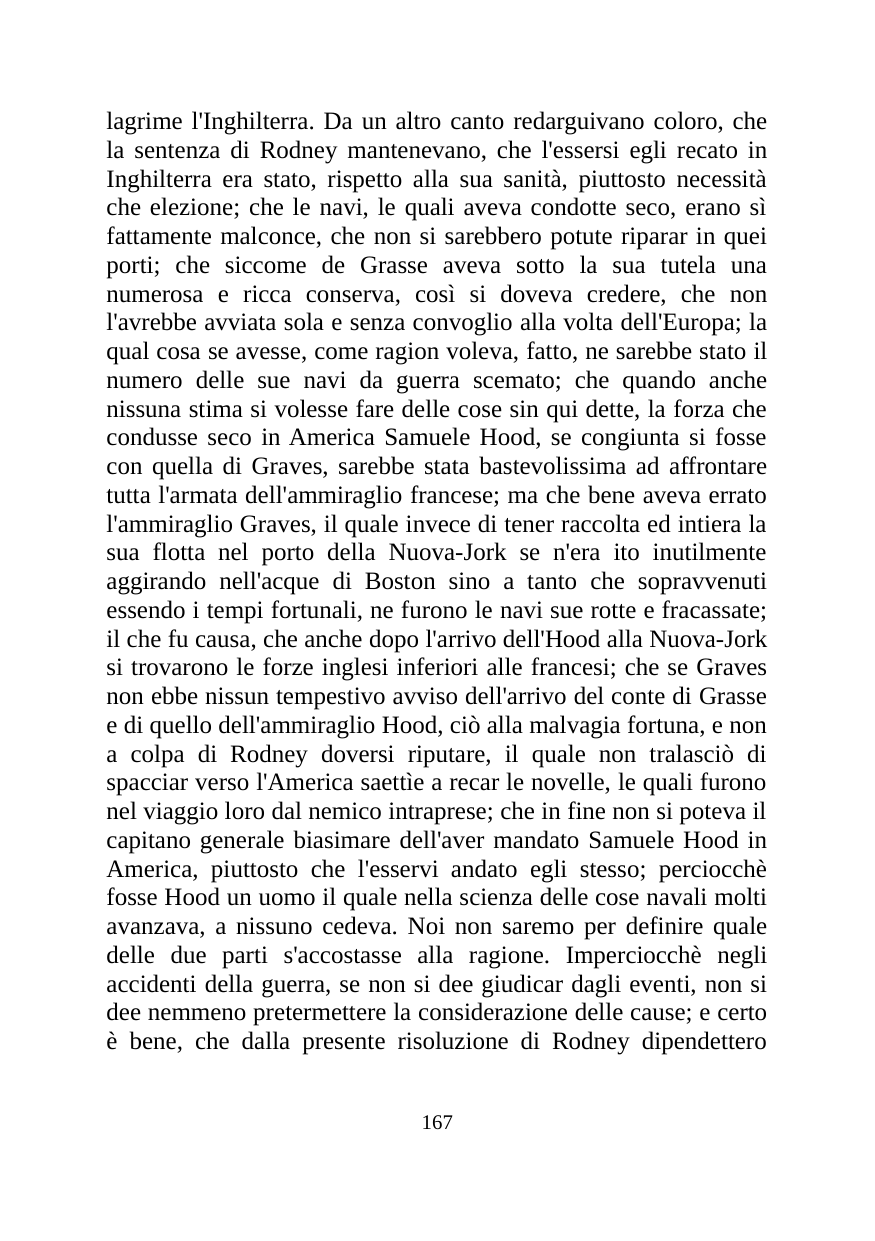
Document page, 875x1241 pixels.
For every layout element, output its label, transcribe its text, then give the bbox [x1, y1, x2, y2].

text lagrime l'Inghilterra. Da un altro canto redarguivano coloro, che la sentenza di Rodney mantenevano, che l'essersi egli recato in Inghilterra era stato, rispetto alla sua sanità, piuttosto necessità che elezione; che le navi, le quali aveva condotte seco, erano sì fattamente malconce, che non si sarebbero potute riparar in quei porti; che siccome de Grasse aveva sotto la sua tutela una numerosa e ricca conserva, così si doveva credere, che non l'avrebbe avviata sola e senza convoglio alla volta dell'Europa; la qual cosa se avesse, come ragion voleva, fatto, ne sarebbe stato il numero delle sue navi da guerra scemato; che quando anche nissuna stima si volesse fare delle cose sin qui dette, la forza che condusse seco in America Samuele Hood, se congiunta si fosse con quella di Graves, sarebbe stata bastevolissima ad affrontare tutta l'armata dell'ammiraglio francese; ma che bene aveva errato l'ammiraglio Graves, il quale invece di tener raccolta ed intiera la sua flotta nel porto della Nuova-Jork se n'era ito inutilmente aggirando nell'acque di Boston sino a tanto che sopravvenuti essendo i tempi fortunali, ne furono le navi sue rotte e fracassate; il che fu causa, che anche dopo l'arrivo dell'Hood alla Nuova-Jork si trovarono le forze inglesi inferiori alle francesi; che se Graves non ebbe nissun tempestivo avviso dell'arrivo del conte di Grasse e di quello dell'ammiraglio Hood, ciò alla malvagia fortuna, e non a colpa di Rodney doversi riputare, il quale non tralasciò di spacciar verso l'America saettìe a recar le novelle, le quali furono nel viaggio loro dal nemico intraprese; che in fine non si poteva il capitano generale biasimare dell'aver mandato Samuele Hood in America, piuttosto che l'esservi andato egli stesso; perciocchè fosse Hood un uomo il quale nella scienza delle cose navali molti avanzava, a nissuno cedeva. Noi non saremo per definire quale delle due parti s'accostasse alla ragione. Imperciocchè negli accidenti della guerra, se non si dee giudicar dagli eventi, non si dee nemmeno pretermettere la considerazione delle cause; e certo è bene, che dalla presente risoluzione di Rodney dipendettero [106, 106, 768, 1055]
